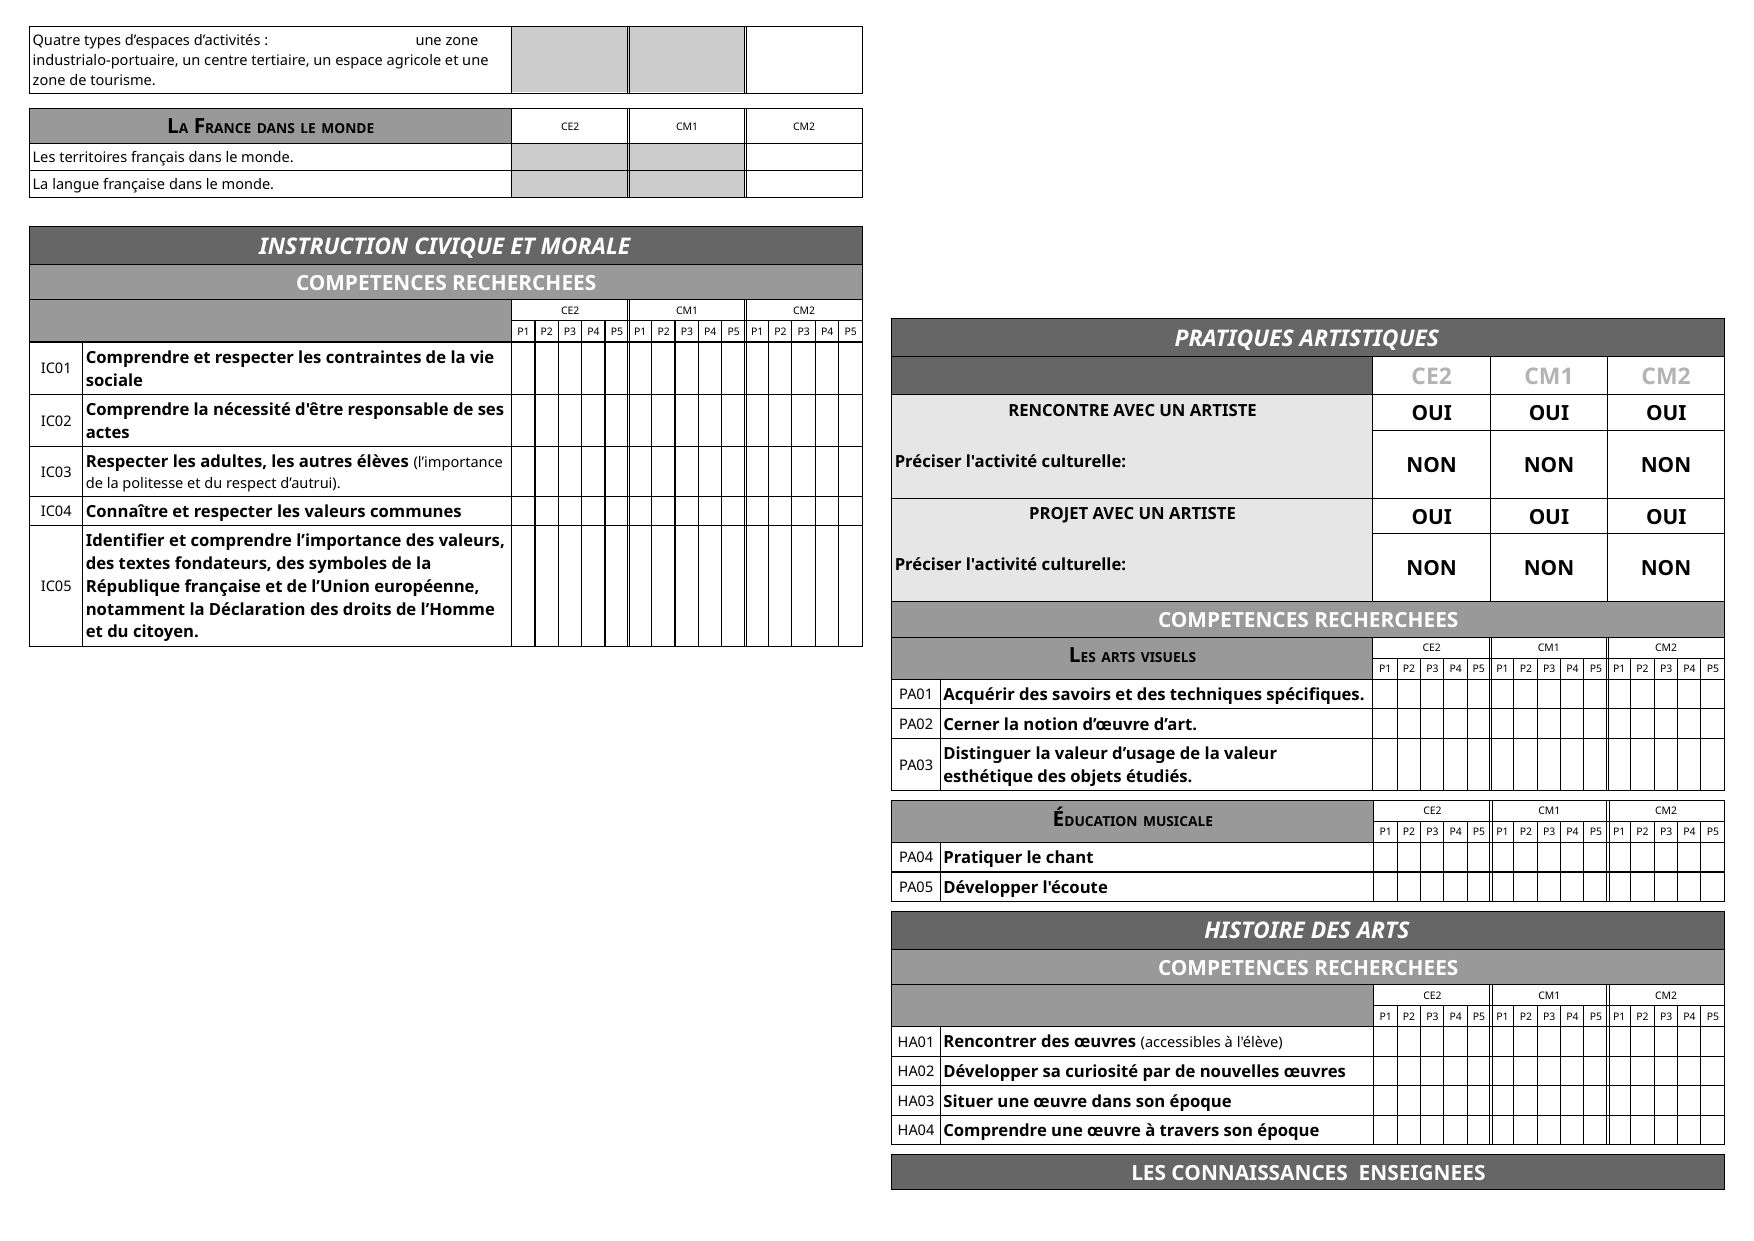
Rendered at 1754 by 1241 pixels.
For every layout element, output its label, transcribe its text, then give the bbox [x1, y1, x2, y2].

table_cell HA01 [892, 1027, 940, 1056]
table_cell P1 [1609, 659, 1630, 679]
table_cell [1655, 873, 1677, 901]
table_cell [536, 343, 558, 394]
table_cell [1631, 739, 1654, 790]
table_cell [512, 447, 534, 496]
table_cell P3 [1421, 659, 1443, 679]
table_cell P4 [1678, 822, 1700, 842]
table_cell P3 [1538, 659, 1560, 679]
table_cell [1468, 873, 1489, 901]
table_cell [1584, 739, 1606, 790]
table_cell [839, 343, 862, 394]
table_cell [1631, 1086, 1654, 1115]
table_header CE2 [512, 109, 627, 143]
table_cell [816, 497, 838, 525]
table_cell OUI [1608, 395, 1724, 430]
table_cell P4 [582, 321, 604, 341]
table_cell P5 [1701, 1006, 1724, 1026]
table_cell [1610, 1027, 1630, 1056]
table_cell [1584, 873, 1606, 901]
table_cell [1701, 739, 1724, 790]
table_cell [1610, 1057, 1630, 1085]
table_cell [816, 343, 838, 394]
table_cell [1468, 1116, 1489, 1144]
table_cell P2 [1398, 822, 1420, 842]
table_cell Cerner la notion d’œuvre d’art. [941, 709, 1372, 738]
table_cell P5 [1468, 1006, 1489, 1026]
table_cell [722, 395, 744, 446]
table_cell [559, 526, 581, 646]
table_cell [1584, 1027, 1606, 1056]
table_cell [699, 497, 721, 525]
table_cell [1561, 843, 1583, 871]
table_cell [676, 395, 698, 446]
table_cell [1398, 739, 1420, 790]
table_cell [1538, 739, 1560, 790]
table_cell [1421, 1116, 1443, 1144]
table_cell [839, 447, 862, 496]
table_cell P4 [1561, 659, 1583, 679]
table_cell [630, 343, 651, 394]
table_cell [1421, 1057, 1443, 1085]
table_cell P4 [1678, 1006, 1700, 1026]
table_cell [630, 171, 744, 197]
table_cell [1678, 873, 1700, 901]
table_cell [512, 497, 534, 525]
table_cell [1374, 1116, 1397, 1144]
table_cell [1609, 739, 1630, 790]
table_cell HA03 [892, 1086, 940, 1115]
table_cell [1374, 1027, 1397, 1056]
table_cell [722, 447, 744, 496]
table_cell [1584, 1057, 1606, 1085]
table_cell [630, 395, 651, 446]
table_cell [839, 497, 862, 525]
table_cell [1678, 1057, 1700, 1085]
table_cell [606, 447, 627, 496]
table_cell Comprendre une œuvre à travers son époque [941, 1116, 1373, 1144]
table_cell P3 [1655, 659, 1677, 679]
table_cell [1468, 1057, 1489, 1085]
table_cell [1398, 1057, 1420, 1085]
table_cell [1421, 739, 1443, 790]
table_cell [1655, 843, 1677, 871]
table_cell [816, 526, 838, 646]
table_cell [1538, 843, 1560, 871]
table_cell Connaître et respecter les valeurs communes [83, 497, 511, 525]
table_cell [512, 526, 534, 646]
table_cell [1373, 739, 1397, 790]
table_cell [1374, 843, 1397, 871]
table_cell [1701, 1116, 1724, 1144]
table_cell P4 [1444, 659, 1467, 679]
table_cell [1493, 843, 1513, 871]
table_cell CM2 [1609, 638, 1724, 658]
table_cell [1561, 680, 1583, 708]
table_cell [1514, 1027, 1537, 1056]
table_cell [1609, 680, 1630, 708]
table_cell [1610, 873, 1630, 901]
table_cell [1701, 680, 1724, 708]
table_cell [1631, 873, 1654, 901]
table_cell P5 [606, 321, 627, 341]
table_cell [536, 526, 558, 646]
table_cell [1421, 709, 1443, 738]
table_cell [512, 144, 627, 170]
table_cell [1514, 1116, 1537, 1144]
table_cell [699, 395, 721, 446]
table_cell [892, 357, 1372, 394]
table_cell NON [1491, 534, 1607, 601]
table_cell P2 [652, 321, 674, 341]
table_cell [1514, 680, 1537, 708]
table_cell [1561, 1086, 1583, 1115]
table_cell [1538, 873, 1560, 901]
table_cell [1444, 1027, 1467, 1056]
table_cell Comprendre et respecter les contraintes de la vie sociale [83, 343, 511, 394]
table_cell [652, 395, 674, 446]
table_cell [1421, 1027, 1443, 1056]
table_cell P5 [1584, 659, 1606, 679]
table_cell NON [1491, 431, 1607, 498]
table_cell [1398, 709, 1420, 738]
table_cell CM2 [1608, 357, 1724, 394]
table_cell [1631, 843, 1654, 871]
table_cell [1421, 843, 1443, 871]
table_cell [1421, 1086, 1443, 1115]
table_header HISTOIRE DES ARTS [892, 912, 1724, 949]
table_header CM1 [1493, 801, 1606, 821]
table_cell [769, 343, 791, 394]
table_cell [1631, 680, 1654, 708]
table_cell [1421, 873, 1443, 901]
table_cell [1561, 873, 1583, 901]
table_cell P1 [1492, 659, 1513, 679]
table_cell [1561, 739, 1583, 790]
table_cell P3 [676, 321, 698, 341]
table_cell P1 [630, 321, 651, 341]
table_header CM1 [630, 109, 744, 143]
table_cell [1678, 1086, 1700, 1115]
table_cell [1468, 739, 1489, 790]
table_cell IC01 [30, 343, 82, 394]
table_cell CM1 [1492, 638, 1606, 658]
table_cell [1444, 1086, 1467, 1115]
table_cell P3 [559, 321, 581, 341]
table_cell [1374, 1086, 1397, 1115]
table_cell P5 [1468, 659, 1489, 679]
table_cell [1468, 1027, 1489, 1056]
table_cell [839, 526, 862, 646]
table_cell [1655, 1027, 1677, 1056]
table_cell [1444, 873, 1467, 901]
table_cell P4 [1561, 1006, 1583, 1026]
table_cell COMPETENCES RECHERCHEES [892, 950, 1724, 984]
table_cell [1538, 709, 1560, 738]
table_cell [747, 171, 862, 197]
table_cell P3 [1421, 1006, 1443, 1026]
table_cell [606, 497, 627, 525]
table_cell [1398, 843, 1420, 871]
table_cell CM2 [747, 300, 862, 320]
table_cell [1678, 1027, 1700, 1056]
table_header La France dans le monde [30, 109, 511, 143]
table_header CE2 [1374, 801, 1489, 821]
table_cell [1538, 680, 1560, 708]
table_cell P1 [747, 321, 768, 341]
table_cell P1 [1374, 1006, 1397, 1026]
table_cell [747, 27, 862, 92]
table_cell [792, 447, 815, 496]
table_cell [1538, 1116, 1560, 1144]
table_cell [1421, 680, 1443, 708]
table_cell [1655, 680, 1677, 708]
table_cell Développer l'écoute [941, 873, 1373, 901]
table_cell [1701, 1086, 1724, 1115]
table_cell [699, 526, 721, 646]
table_cell [1584, 843, 1606, 871]
table_cell Identifier et comprendre l’importance des valeurs, des textes fondateurs, des symboles de la République française et de l’Union européenne, notamment la Déclaration des droits de l’Homme et du citoyen. [83, 526, 511, 646]
table_cell [1374, 873, 1397, 901]
table_cell P2 [536, 321, 558, 341]
table_cell [769, 497, 791, 525]
table_cell [1514, 709, 1537, 738]
table_cell [676, 526, 698, 646]
table_cell [1398, 873, 1420, 901]
table_cell [1444, 1116, 1467, 1144]
table_cell [1493, 873, 1513, 901]
table_cell P4 [1678, 659, 1700, 679]
table_cell [1631, 1116, 1654, 1144]
table_cell [792, 343, 815, 394]
table_cell [1373, 680, 1397, 708]
table_cell [1701, 843, 1724, 871]
table_cell [1444, 843, 1467, 871]
table_cell CE2 [1373, 357, 1490, 394]
table_cell [1584, 1086, 1606, 1115]
table_cell Distinguer la valeur d’usage de la valeur esthétique des objets étudiés. [941, 739, 1372, 790]
table_cell CE2 [1374, 985, 1489, 1005]
table_cell P4 [1444, 822, 1467, 842]
table_cell [1678, 709, 1700, 738]
table_cell COMPETENCES RECHERCHEES [30, 265, 862, 299]
table_cell P2 [1631, 659, 1654, 679]
table_cell [676, 497, 698, 525]
table_cell Comprendre la nécessité d'être responsable de ses actes [83, 395, 511, 446]
table_cell IC05 [30, 526, 82, 646]
table_header CM2 [747, 109, 862, 143]
table_cell [1444, 709, 1467, 738]
table_cell [747, 497, 768, 525]
table_cell P1 [1373, 659, 1397, 679]
table_cell OUI [1373, 499, 1490, 533]
table_cell P4 [1444, 1006, 1467, 1026]
table_cell Les arts visuels [892, 638, 1372, 679]
table_cell [1492, 709, 1513, 738]
table_cell [1561, 1057, 1583, 1085]
table_cell [1678, 680, 1700, 708]
table_cell [816, 447, 838, 496]
table_cell [1398, 1116, 1420, 1144]
table_header LES CONNAISSANCES ENSEIGNEES [892, 1155, 1724, 1189]
table_cell P5 [722, 321, 744, 341]
table_cell [1398, 680, 1420, 708]
table_cell P5 [1584, 822, 1606, 842]
table_cell [1631, 1027, 1654, 1056]
table_cell [1655, 739, 1677, 790]
table_cell IC02 [30, 395, 82, 446]
table_cell [630, 27, 744, 92]
table_cell [1678, 739, 1700, 790]
table_cell IC04 [30, 497, 82, 525]
table_cell [1493, 1057, 1513, 1085]
table_cell [769, 395, 791, 446]
table_cell [1561, 709, 1583, 738]
table_cell OUI [1608, 499, 1724, 533]
table_cell [747, 526, 768, 646]
table_cell [652, 526, 674, 646]
table_cell [582, 343, 604, 394]
table_cell [1444, 680, 1467, 708]
table_cell Acquérir des savoirs et des techniques spécifiques. [941, 680, 1372, 708]
table_cell [1655, 1086, 1677, 1115]
table_cell P2 [1631, 822, 1654, 842]
table_cell [1468, 680, 1489, 708]
table_cell [747, 447, 768, 496]
table_cell P1 [512, 321, 534, 341]
table_header PRATIQUES ARTISTIQUES [892, 319, 1724, 356]
table_cell P2 [769, 321, 791, 341]
table_cell [1610, 1086, 1630, 1115]
table_cell Quatre types d’espaces d’activités : une zone industrialo-portuaire, un centre tertiaire, un espace agricole et une zone de tourisme. [30, 27, 511, 92]
table_cell [892, 985, 1373, 1026]
table_cell [792, 395, 815, 446]
table_cell [722, 526, 744, 646]
table_cell [769, 447, 791, 496]
table_header INSTRUCTION CIVIQUE ET MORALE [30, 227, 862, 264]
table_cell P2 [1398, 659, 1420, 679]
table_cell P5 [1584, 1006, 1606, 1026]
table_cell [1398, 1027, 1420, 1056]
table_cell PA04 [892, 843, 940, 871]
table_cell [769, 526, 791, 646]
table_cell [747, 395, 768, 446]
table_cell P2 [1398, 1006, 1420, 1026]
table_header Éducation musicale [892, 801, 1373, 842]
table_cell [559, 447, 581, 496]
table_cell CM2 [1610, 985, 1724, 1005]
table_cell [559, 497, 581, 525]
table_cell [559, 343, 581, 394]
table_cell PA02 [892, 709, 940, 738]
table_cell P1 [1493, 822, 1513, 842]
table_cell P3 [1538, 822, 1560, 842]
table_cell [1538, 1086, 1560, 1115]
table_cell [1514, 843, 1537, 871]
table_cell [1514, 873, 1537, 901]
table_cell PA03 [892, 739, 940, 790]
table_cell [652, 447, 674, 496]
table_cell PROJET AVEC UN ARTISTE Préciser l'activité culturelle: [892, 499, 1372, 601]
table_cell P3 [1538, 1006, 1560, 1026]
table_cell [1655, 709, 1677, 738]
table_cell Situer une œuvre dans son époque [941, 1086, 1373, 1115]
table_cell PA05 [892, 873, 940, 901]
table_cell [792, 526, 815, 646]
table_cell OUI [1373, 395, 1490, 430]
table_cell [722, 343, 744, 394]
table_cell [1514, 1086, 1537, 1115]
table_cell Respecter les adultes, les autres élèves (l’importance de la politesse et du respect d’autrui). [83, 447, 511, 496]
table_cell [1610, 1116, 1630, 1144]
table_cell Rencontrer des œuvres (accessibles à l'élève) [941, 1027, 1373, 1056]
table_cell [1701, 1027, 1724, 1056]
table_cell [1584, 1116, 1606, 1144]
table_cell P4 [816, 321, 838, 341]
table_cell P3 [1655, 822, 1677, 842]
table_cell [816, 395, 838, 446]
table_cell NON [1373, 534, 1490, 601]
table_cell [512, 27, 627, 92]
table_cell [722, 497, 744, 525]
table_cell [1584, 680, 1606, 708]
table_cell PA01 [892, 680, 940, 708]
table_cell [1374, 1057, 1397, 1085]
table_cell OUI [1491, 395, 1607, 430]
table_cell [512, 171, 627, 197]
table_cell P1 [1610, 822, 1630, 842]
table_cell [1444, 739, 1467, 790]
table_cell P2 [1514, 822, 1537, 842]
table_cell P5 [1701, 822, 1724, 842]
table_cell [606, 395, 627, 446]
table_cell [676, 447, 698, 496]
table_cell [1701, 709, 1724, 738]
table_cell [1631, 1057, 1654, 1085]
table_cell CE2 [512, 300, 627, 320]
table_cell [1493, 1086, 1513, 1115]
table_cell P3 [792, 321, 815, 341]
table_cell [630, 497, 651, 525]
table_cell NON [1608, 431, 1724, 498]
table_cell [1655, 1057, 1677, 1085]
table_cell La langue française dans le monde. [30, 171, 511, 197]
table_cell NON [1608, 534, 1724, 601]
table_cell [1492, 680, 1513, 708]
table_cell [606, 343, 627, 394]
table_cell [747, 144, 862, 170]
table_cell P2 [1514, 659, 1537, 679]
table_cell CM1 [630, 300, 744, 320]
table_cell [582, 497, 604, 525]
table_cell P5 [1701, 659, 1724, 679]
table_cell Les territoires français dans le monde. [30, 144, 511, 170]
table_cell [606, 526, 627, 646]
table_cell P3 [1421, 822, 1443, 842]
table_cell P4 [1561, 822, 1583, 842]
table_cell CM1 [1491, 357, 1607, 394]
table_cell P1 [1493, 1006, 1513, 1026]
table_cell [1538, 1057, 1560, 1085]
table_cell P4 [699, 321, 721, 341]
table_cell [582, 526, 604, 646]
table_cell [1678, 1116, 1700, 1144]
table_cell [536, 447, 558, 496]
table_cell P2 [1631, 1006, 1654, 1026]
table_cell OUI [1491, 499, 1607, 533]
table_cell [1468, 1086, 1489, 1115]
table_cell Développer sa curiosité par de nouvelles œuvres [941, 1057, 1373, 1085]
table_cell [1492, 739, 1513, 790]
table_cell [630, 526, 651, 646]
table_cell P5 [1468, 822, 1489, 842]
table_cell HA02 [892, 1057, 940, 1085]
table_cell [630, 144, 744, 170]
table_cell P3 [1655, 1006, 1677, 1026]
table_cell P2 [1514, 1006, 1537, 1026]
table_cell [1701, 873, 1724, 901]
table_cell [559, 395, 581, 446]
table_cell [1655, 1116, 1677, 1144]
table_cell NON [1373, 431, 1490, 498]
table_cell [1609, 709, 1630, 738]
table_cell [1631, 709, 1654, 738]
table_header CM2 [1610, 801, 1724, 821]
table_cell [652, 343, 674, 394]
table_cell HA04 [892, 1116, 940, 1144]
table_cell [1561, 1027, 1583, 1056]
table_cell [652, 497, 674, 525]
table_cell COMPETENCES RECHERCHEES [892, 602, 1724, 637]
table_cell [676, 343, 698, 394]
table_cell [1514, 1057, 1537, 1085]
table_cell [1584, 709, 1606, 738]
table_cell IC03 [30, 447, 82, 496]
table_cell [699, 343, 721, 394]
table_cell [1561, 1116, 1583, 1144]
table_cell CM1 [1493, 985, 1606, 1005]
table_cell [1373, 709, 1397, 738]
table_cell [699, 447, 721, 496]
table_cell P1 [1610, 1006, 1630, 1026]
table_cell [747, 343, 768, 394]
table_cell [1398, 1086, 1420, 1115]
table_cell [582, 395, 604, 446]
table_cell [1468, 709, 1489, 738]
table_cell [792, 497, 815, 525]
table_cell [536, 395, 558, 446]
table_cell Pratiquer le chant [941, 843, 1373, 871]
table_cell [30, 300, 511, 341]
table_cell [1493, 1116, 1513, 1144]
table_cell P5 [839, 321, 862, 341]
table_cell P1 [1374, 822, 1397, 842]
table_cell [512, 343, 534, 394]
table_cell [1493, 1027, 1513, 1056]
table_cell [1468, 843, 1489, 871]
table_cell [1701, 1057, 1724, 1085]
table_cell [1678, 843, 1700, 871]
table_cell [1514, 739, 1537, 790]
table_cell [1538, 1027, 1560, 1056]
table_cell [1444, 1057, 1467, 1085]
table_cell [839, 395, 862, 446]
table_cell [630, 447, 651, 496]
table_cell [582, 447, 604, 496]
table_cell [512, 395, 534, 446]
table_cell CE2 [1373, 638, 1489, 658]
table_cell [536, 497, 558, 525]
table_cell RENCONTRE AVEC UN ARTISTE Préciser l'activité culturelle: [892, 395, 1372, 498]
table_cell [1610, 843, 1630, 871]
